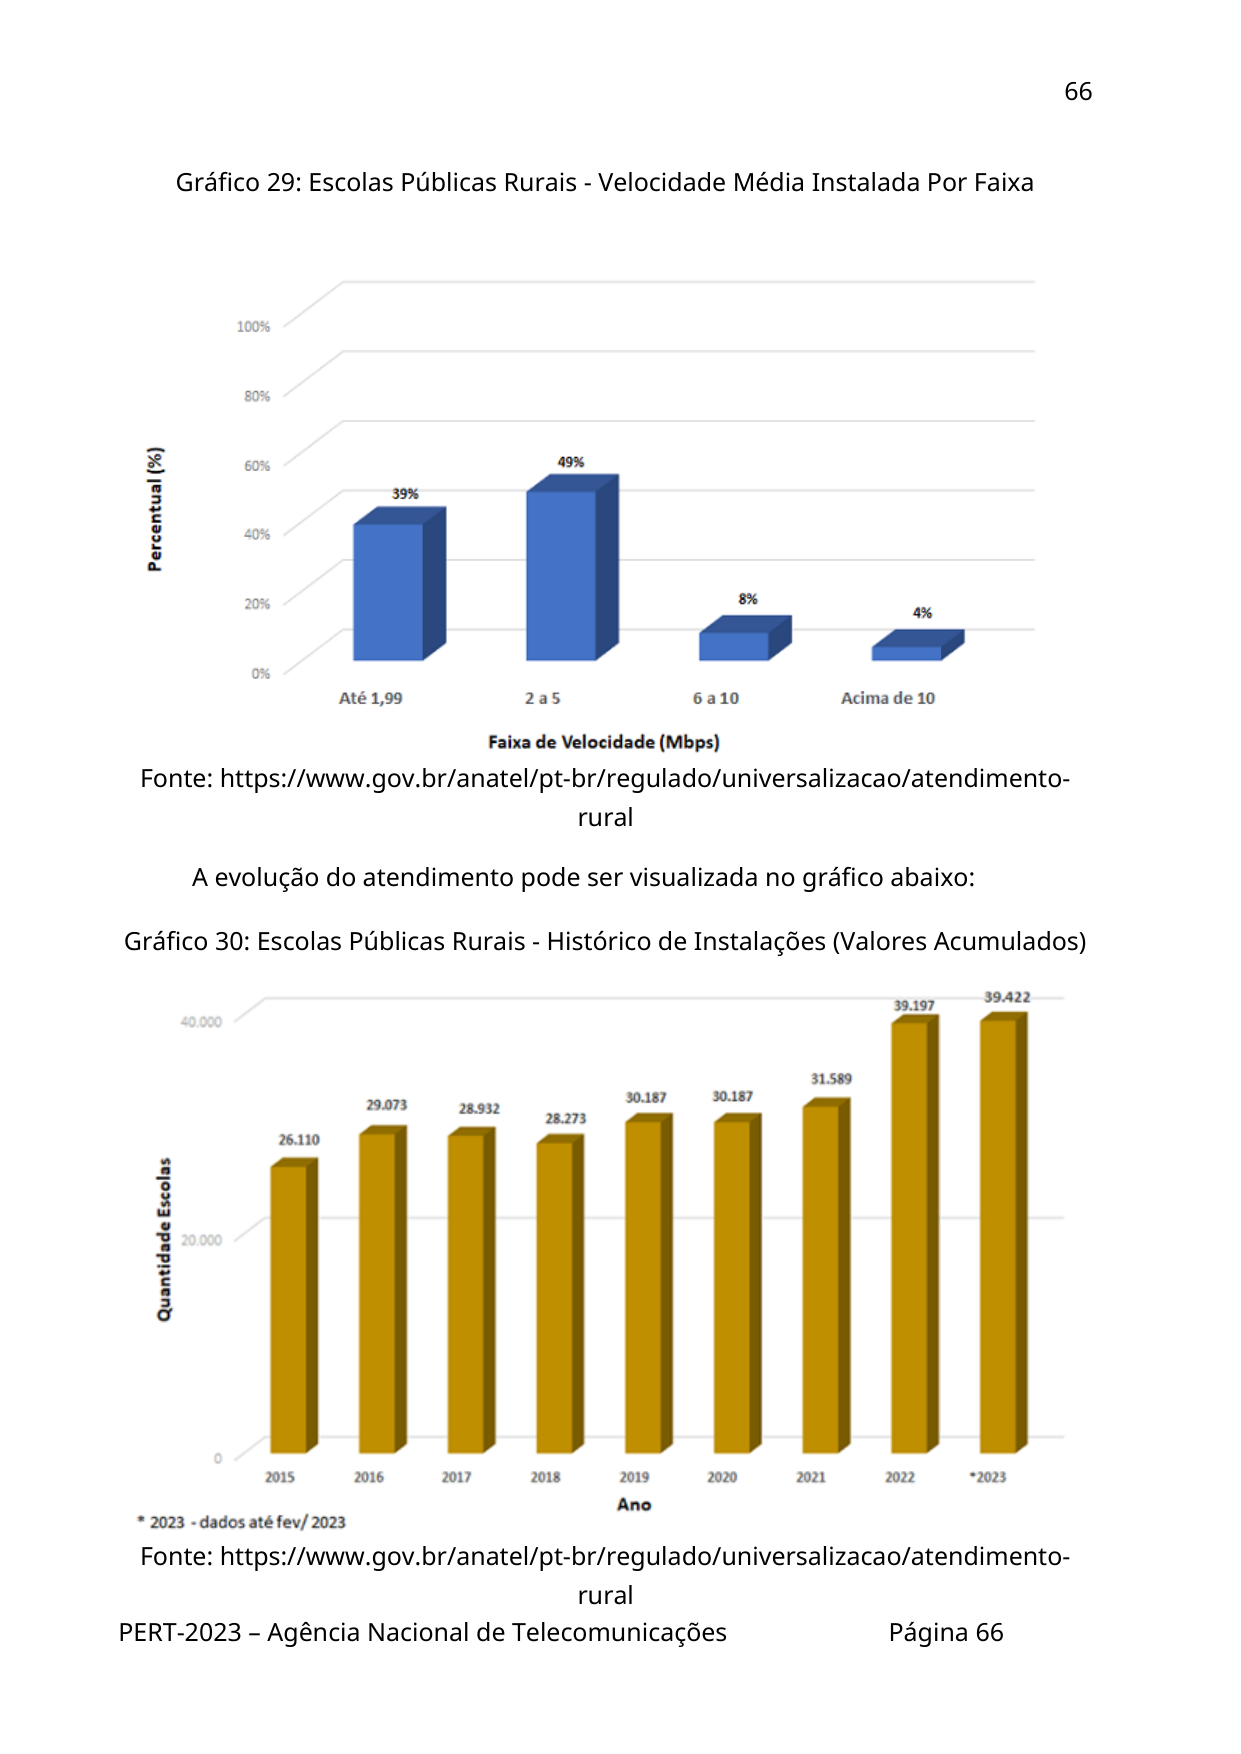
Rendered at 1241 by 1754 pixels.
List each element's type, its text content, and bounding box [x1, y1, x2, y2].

subtitle Gráfico 29: Escolas Públicas Rurais - Velocidade Média Instalada Por Faixa [118, 165, 1093, 199]
subtitle Gráfico 30: Escolas Públicas Rurais - Histórico de Instalações (Valores Acumulados) [118, 924, 1093, 958]
text A evolução do atendimento pode ser visualizada no gráfico abaixo: [118, 860, 1093, 894]
text Fonte: https://www.gov.br/anatel/pt-br/regulado/universalizacao/atendimento-rural [118, 761, 1093, 834]
text Fonte: https://www.gov.br/anatel/pt-br/regulado/universalizacao/atendimento-rural [118, 1538, 1093, 1611]
